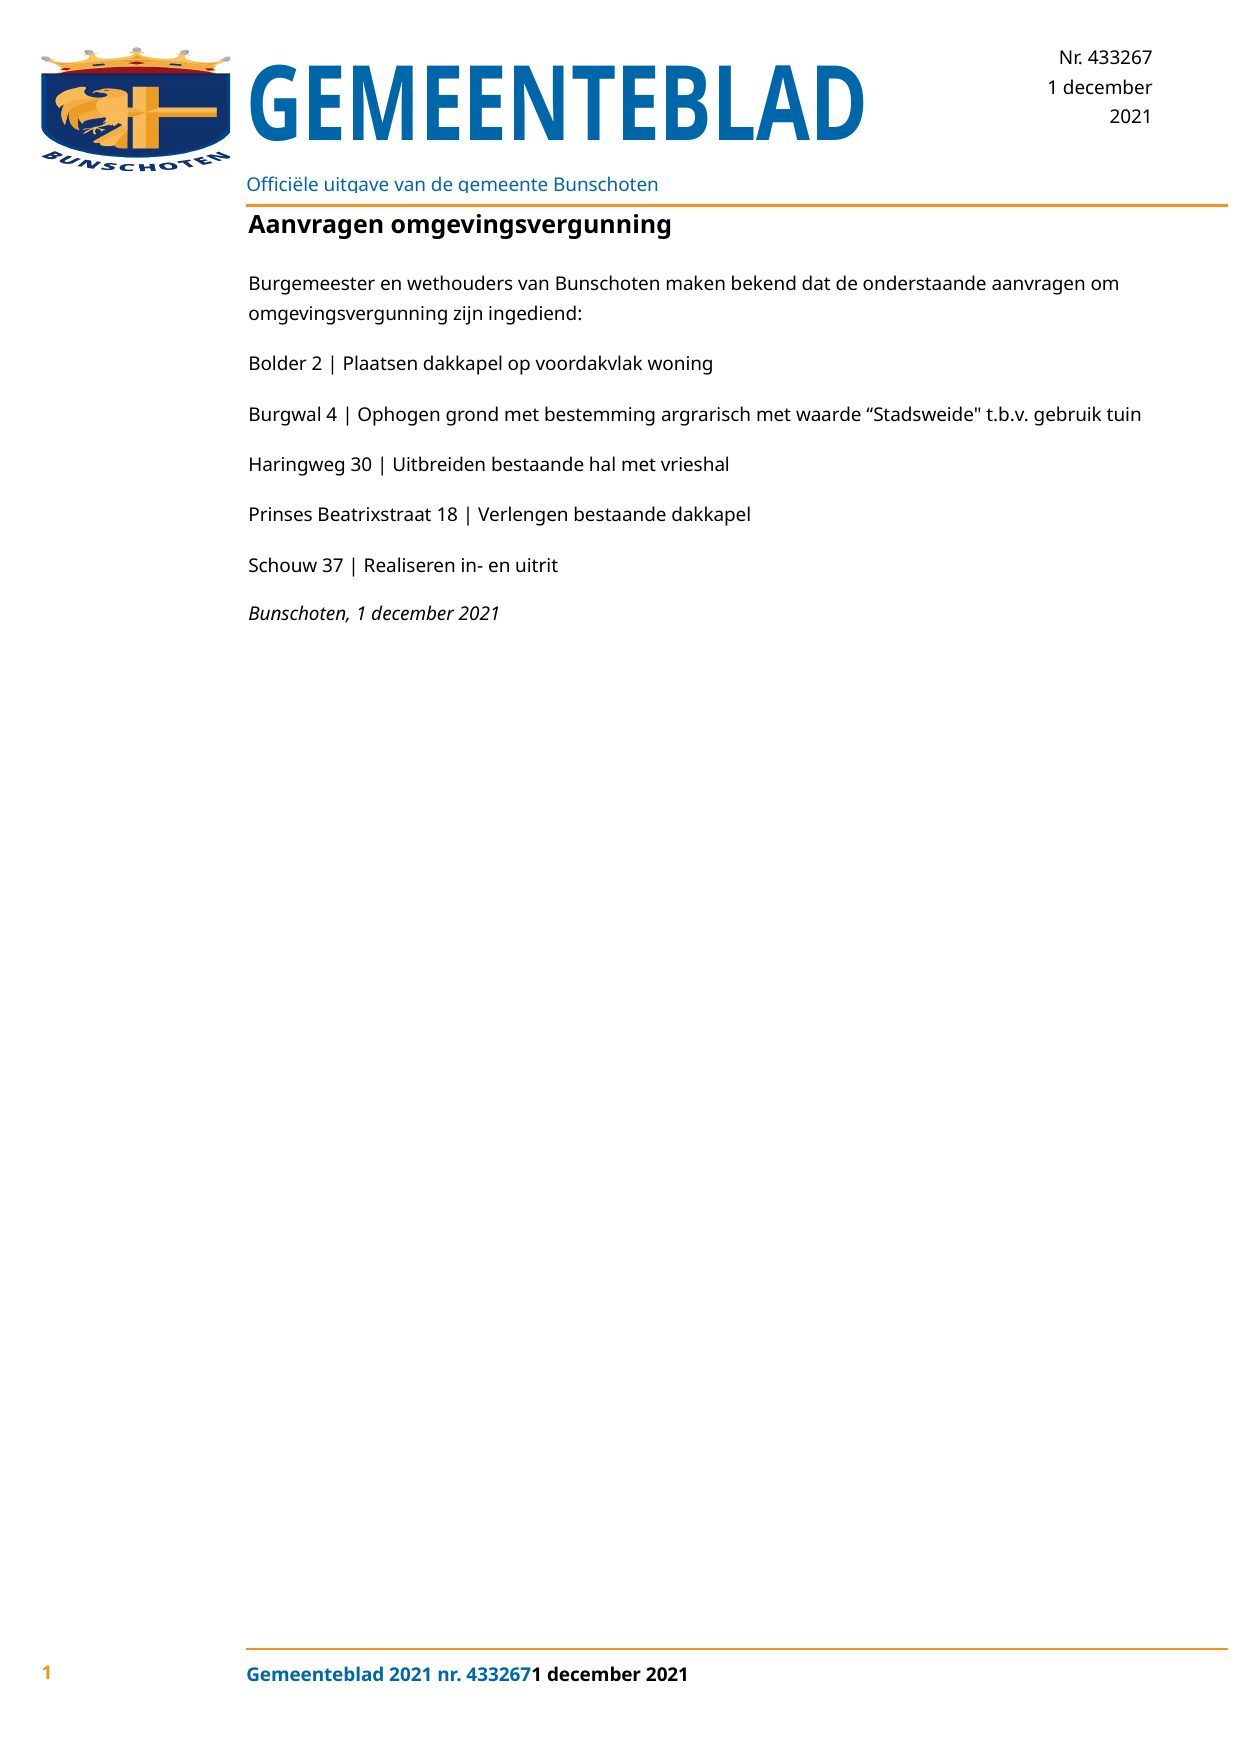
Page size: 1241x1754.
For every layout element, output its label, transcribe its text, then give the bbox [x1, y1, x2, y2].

text Burgwal 4 | Ophogen grond met bestemming argrarisch met waarde “Stadsweide" t.b.v. gebruik tuin [248, 401, 1152, 426]
text Haringweg 30 | Uitbreiden bestaande hal met vrieshal [248, 451, 1152, 477]
text Bolder 2 | Plaatsen dakkapel op voordakvlak woning [248, 350, 1152, 376]
picture [41, 47, 231, 172]
text Prinses Beatrixstraat 18 | Verlengen bestaande dakkapel [248, 502, 1152, 527]
text Aanvragen omgevingsvergunning [248, 207, 1152, 241]
text Bunschoten, 1 december 2021 [248, 600, 1152, 626]
text Schouw 37 | Realiseren in- en uitrit [248, 552, 1152, 578]
text Burgemeester en wethouders van Bunschoten maken bekend dat de onderstaande aanvragen om omgevingsvergunning zijn ingediend: [248, 270, 1152, 326]
